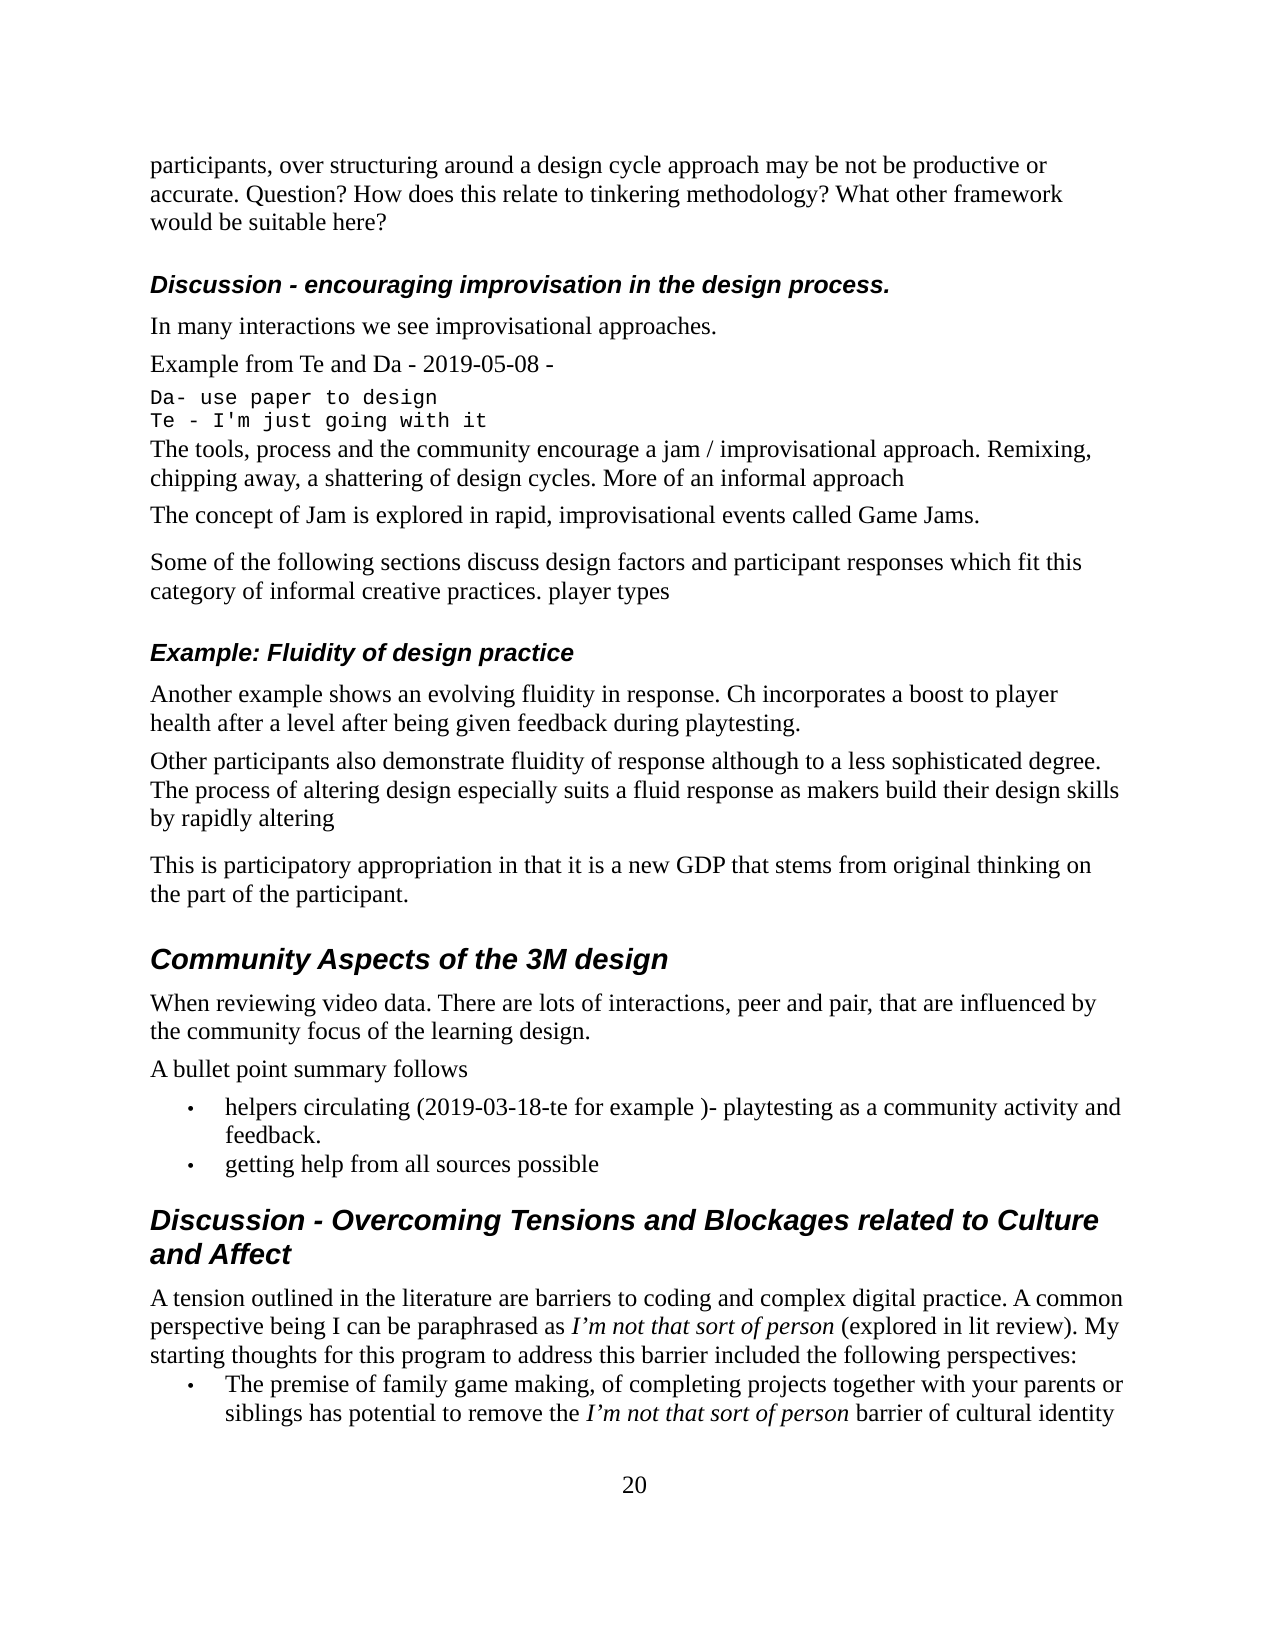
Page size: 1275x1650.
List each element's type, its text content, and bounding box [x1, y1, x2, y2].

list getting help from all sources possible [187, 1149, 1125, 1178]
subtitle Community Aspects of the 3M design [150, 942, 1125, 975]
text In many interactions we see improvisational approaches. [150, 311, 1125, 340]
text The tools, process and the community encourage a jam / improvisational approach. Remixing, chipping away, a shattering of design cycles. More of an informal approach [150, 434, 1125, 491]
text participants, over structuring around a design cycle approach may be not be productive or accurate. Question? How does this relate to tinkering methodology? What other framework would be suitable here? [150, 150, 1125, 236]
text The concept of Jam is explored in rapid, improvisational events called Game Jams. [150, 500, 1125, 529]
text Another example shows an evolving fluidity in response. Ch incorporates a boost to player health after a level after being given feedback during playtesting. [150, 679, 1125, 737]
text Some of the following sections discuss design factors and participant responses which fit this category of informal creative practices. player types [150, 547, 1125, 604]
text Te - I'm just going with it [150, 410, 1125, 434]
text Da- use paper to design [150, 387, 1125, 410]
text A tension outlined in the literature are barriers to coding and complex digital practice. A common perspective being I can be paraphrased as I’m not that sort of person (explored in lit review). My starting thoughts for this program to address this barrier included the following perspectives: [150, 1283, 1125, 1369]
text When reviewing video data. There are lots of interactions, peer and pair, that are influenced by the community focus of the learning design. [150, 988, 1125, 1045]
list helpers circulating (2019-03-18-te for example )- playtesting as a community activity and feedback. [187, 1092, 1125, 1149]
text Example from Te and Da - 2019-05-08 - [150, 349, 1125, 378]
subtitle Discussion - encouraging improvisation in the design process. [150, 270, 1125, 299]
text Other participants also demonstrate fluidity of response although to a less sophisticated degree. The process of altering design especially suits a fluid response as makers build their design skills by rapidly altering [150, 746, 1125, 832]
list The premise of family game making, of completing projects together with your parents or siblings has potential to remove the I’m not that sort of person barrier of cultural identity [187, 1369, 1125, 1426]
text A bullet point summary follows [150, 1054, 1125, 1083]
subtitle Discussion - Overcoming Tensions and Blockages related to Culture and Affect [150, 1203, 1125, 1270]
text This is participatory appropriation in that it is a new GDP that stems from original thinking on the part of the participant. [150, 850, 1125, 908]
subtitle Example: Fluidity of design practice [150, 638, 1125, 667]
